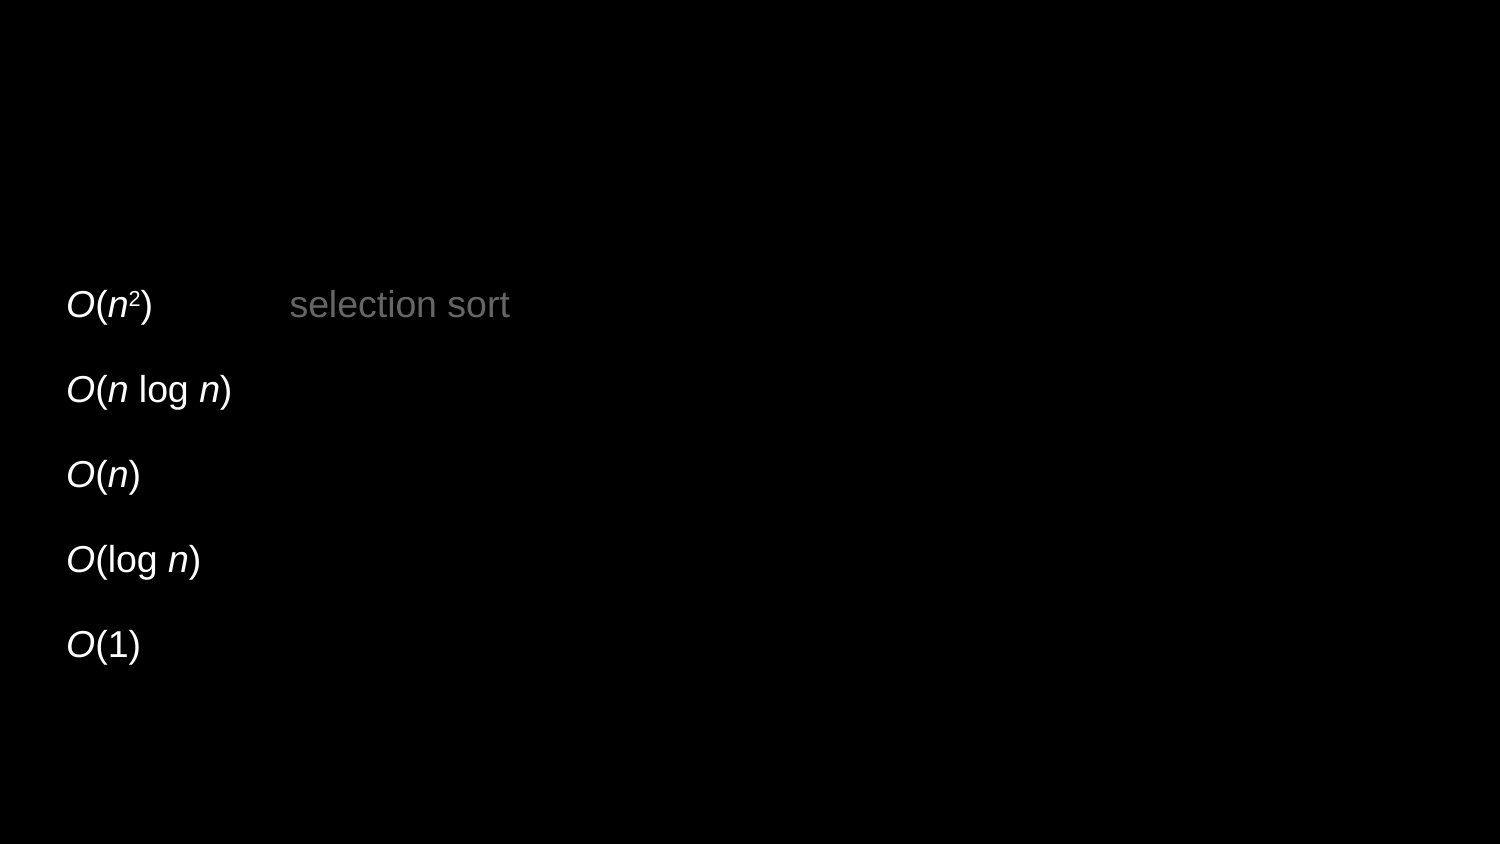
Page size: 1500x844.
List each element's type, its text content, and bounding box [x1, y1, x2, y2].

list O(n2) selection sort O(n log n) O(n) O(log n) O(1) [51, 189, 1449, 750]
